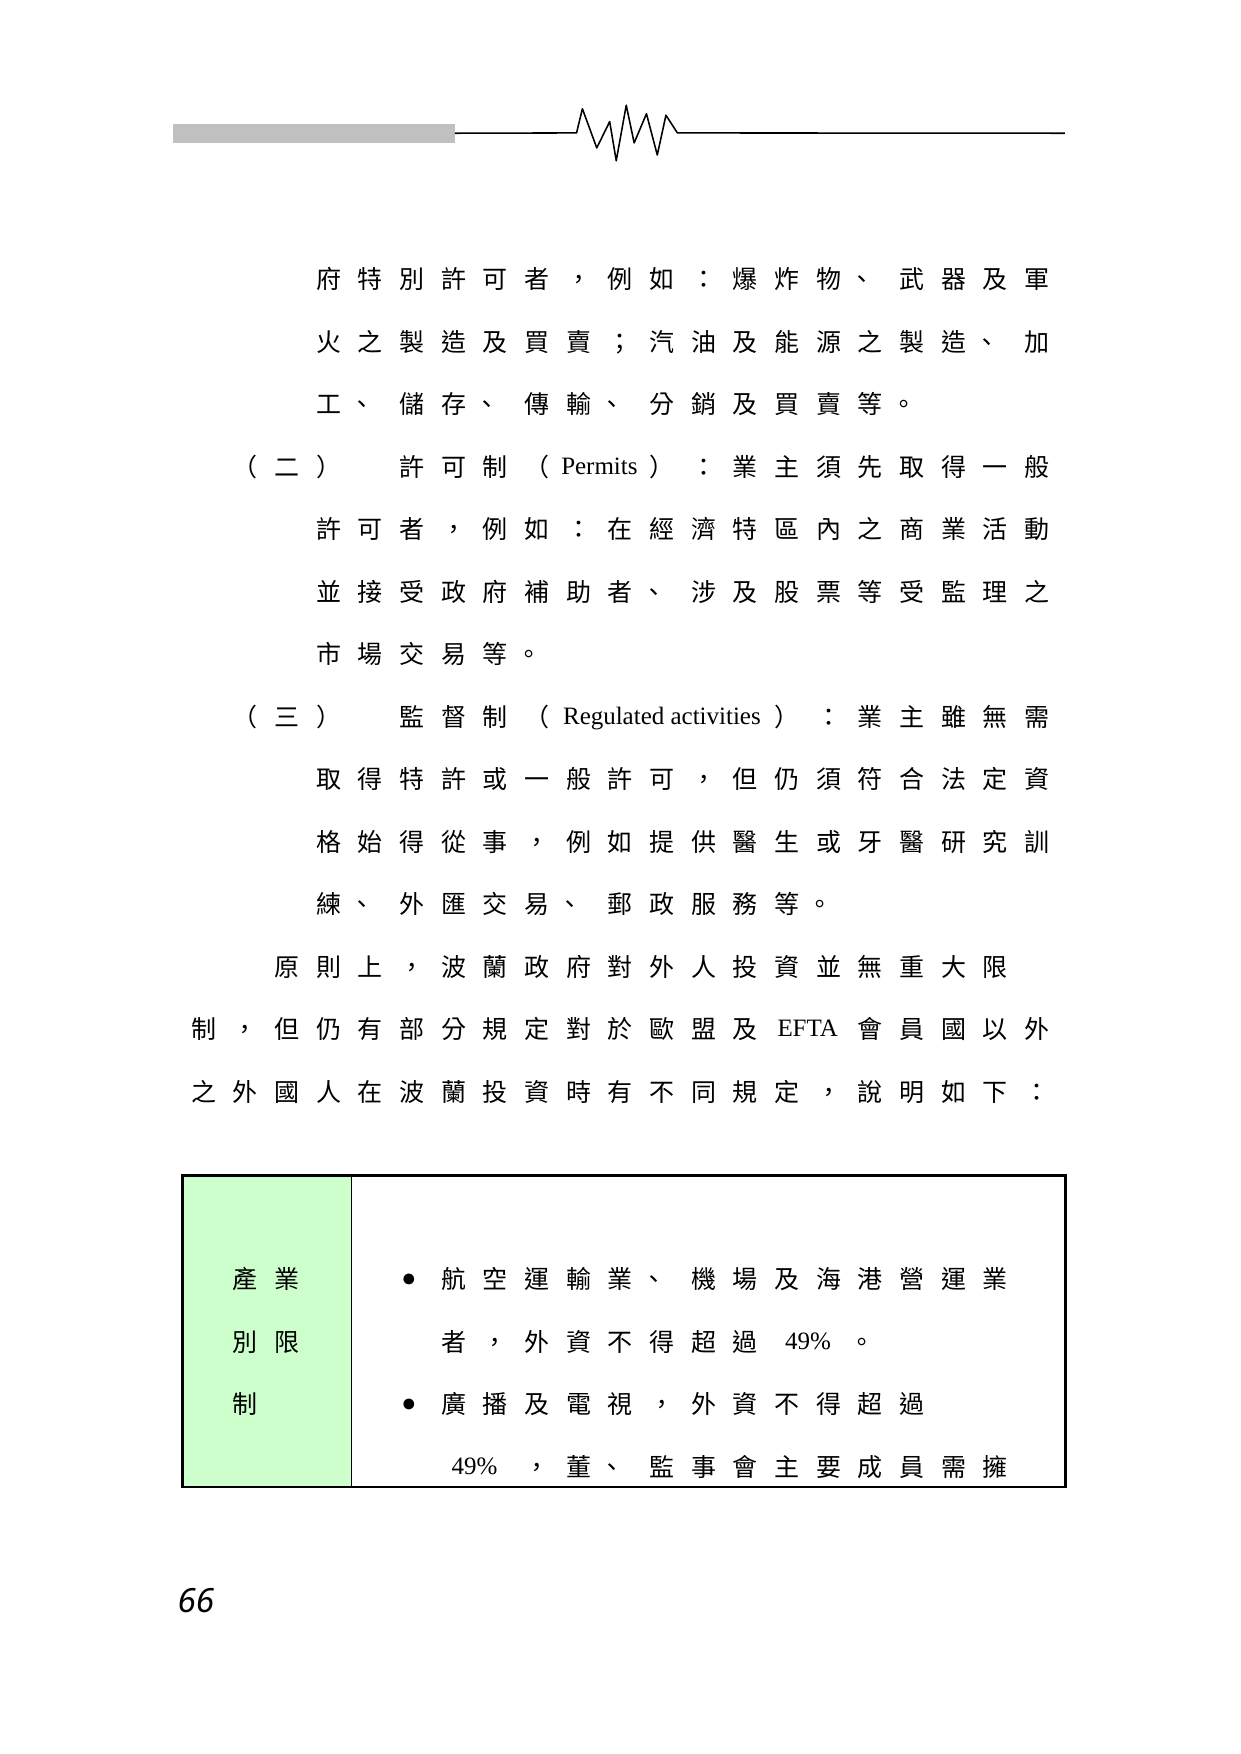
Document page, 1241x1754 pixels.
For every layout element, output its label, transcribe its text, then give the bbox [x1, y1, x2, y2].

text （三） 監督制（Regulated activities）：業主雖無需取得特許或一般許可，但仍須符合法定資格始得從事，例如提供醫生或牙醫研究訓練、外匯交易、郵政服務等。 [207, 674, 1058, 924]
table_header 產業別限制 [184, 1177, 351, 1486]
text 府特別許可者，例如：爆炸物、武器及軍火之製造及買賣；汽油及能源之製造、加工、儲存、傳輸、分銷及買賣等。 [207, 236, 1058, 424]
text （二） 許可制（Permits）：業主須先取得一般許可者，例如：在經濟特區內之商業活動並接受政府補助者、涉及股票等受監理之市場交易等。 [207, 424, 1058, 674]
table_header ● 航空運輸業、機場及海港營運業者，外資不得超過49%。 ● 廣播及電視，外資不得超過49%，董、監事會主要成員需擁 [352, 1177, 1064, 1486]
text 原則上，波蘭政府對外人投資並無重大限制，但仍有部分規定對於歐盟及EFTA會員國以外之外國人在波蘭投資時有不同規定，說明如下： [183, 924, 1058, 1174]
